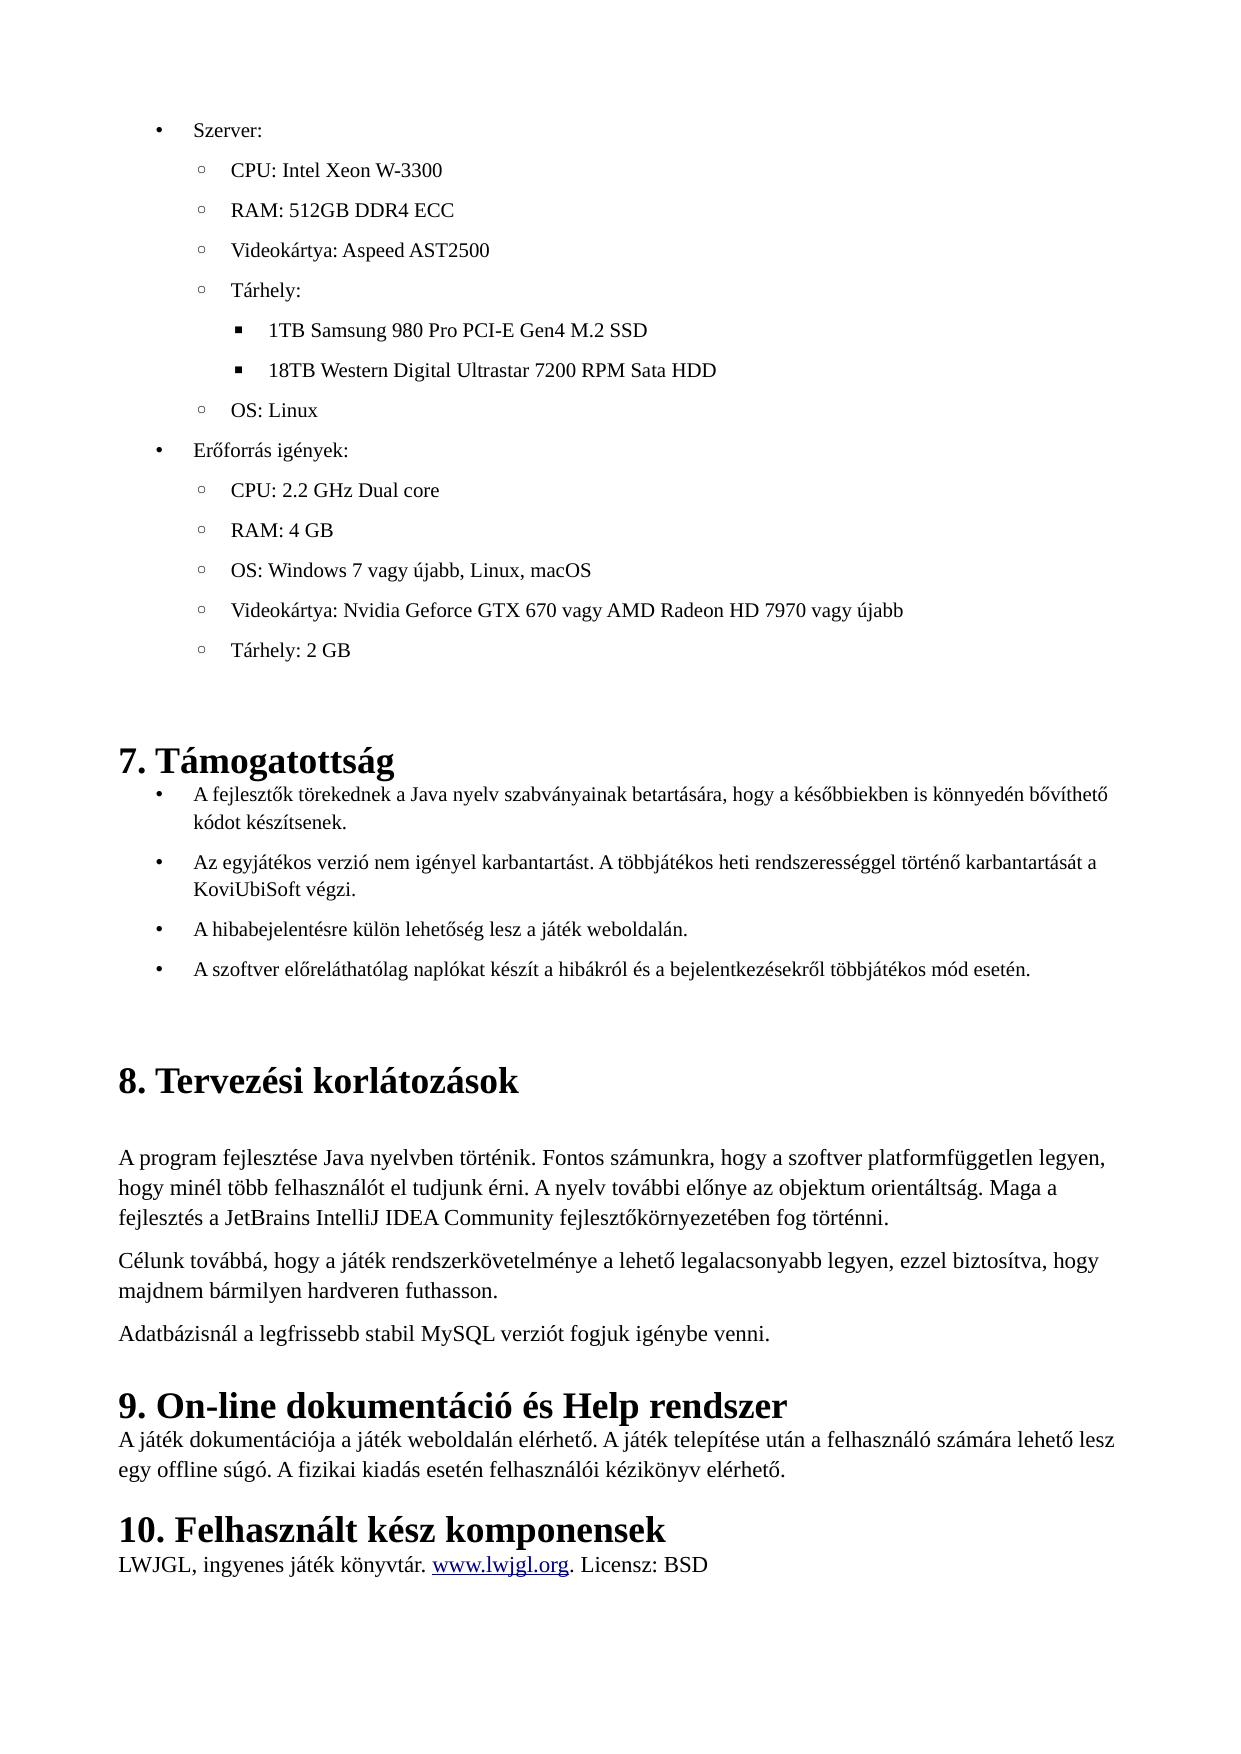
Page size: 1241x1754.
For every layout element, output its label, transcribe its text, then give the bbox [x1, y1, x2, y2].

subtitle 9. On-line dokumentáció és Help rendszer [118, 1383, 1122, 1426]
text A játék dokumentációja a játék weboldalán elérhető. A játék telepítése után a felhasználó számára lehető lesz egy offline súgó. A fizikai kiadás esetén felhasználói kézikönyv elérhető. [118, 1426, 1122, 1483]
list Videokártya: Aspeed AST2500 [193, 238, 1122, 262]
list Szerver: [156, 118, 1122, 142]
subtitle 8. Tervezési korlátozások [118, 1058, 1122, 1101]
list Erőforrás igények: [156, 438, 1122, 462]
list Tárhely: [193, 278, 1122, 302]
list RAM: 4 GB [193, 518, 1122, 542]
subtitle 7. Támogatottság [118, 739, 1122, 782]
list A fejlesztők törekednek a Java nyelv szabványainak betartására, hogy a későbbiekben is könnyedén bővíthető kódot készítsenek. [156, 782, 1122, 834]
list CPU: 2.2 GHz Dual core [193, 478, 1122, 502]
text LWJGL, ingyenes játék könyvtár. www.lwjgl.org. Licensz: BSD [118, 1551, 1122, 1577]
list CPU: Intel Xeon W-3300 [193, 158, 1122, 182]
list RAM: 512GB DDR4 ECC [193, 198, 1122, 222]
text Célunk továbbá, hogy a játék rendszerkövetelménye a lehető legalacsonyabb legyen, ezzel biztosítva, hogy majdnem bármilyen hardveren futhasson. [118, 1247, 1122, 1303]
list A hibabejelentésre külön lehetőség lesz a játék weboldalán. [156, 917, 1122, 941]
list 1TB Samsung 980 Pro PCI-E Gen4 M.2 SSD [231, 318, 1122, 342]
text Adatbázisnál a legfrissebb stabil MySQL verziót fogjuk igénybe venni. [118, 1320, 1122, 1346]
subtitle 10. Felhasznált kész komponensek [118, 1507, 1122, 1551]
list A szoftver előreláthatólag naplókat készít a hibákról és a bejelentkezésekről többjátékos mód esetén. [156, 957, 1122, 981]
list OS: Linux [193, 398, 1122, 422]
text A program fejlesztése Java nyelvben történik. Fontos számunkra, hogy a szoftver platformfüggetlen legyen, hogy minél több felhasználót el tudjunk érni. A nyelv további előnye az objektum orientáltság. Maga a fejlesztés a JetBrains IntelliJ IDEA Community fejlesztőkörnyezetében fog történni. [118, 1144, 1122, 1231]
list OS: Windows 7 vagy újabb, Linux, macOS [193, 558, 1122, 582]
list Tárhely: 2 GB [193, 638, 1122, 662]
list Videokártya: Nvidia Geforce GTX 670 vagy AMD Radeon HD 7970 vagy újabb [193, 598, 1122, 622]
list 18TB Western Digital Ultrastar 7200 RPM Sata HDD [231, 358, 1122, 382]
list Az egyjátékos verzió nem igényel karbantartást. A többjátékos heti rendszerességgel történő karbantartását a KoviUbiSoft végzi. [156, 850, 1122, 901]
